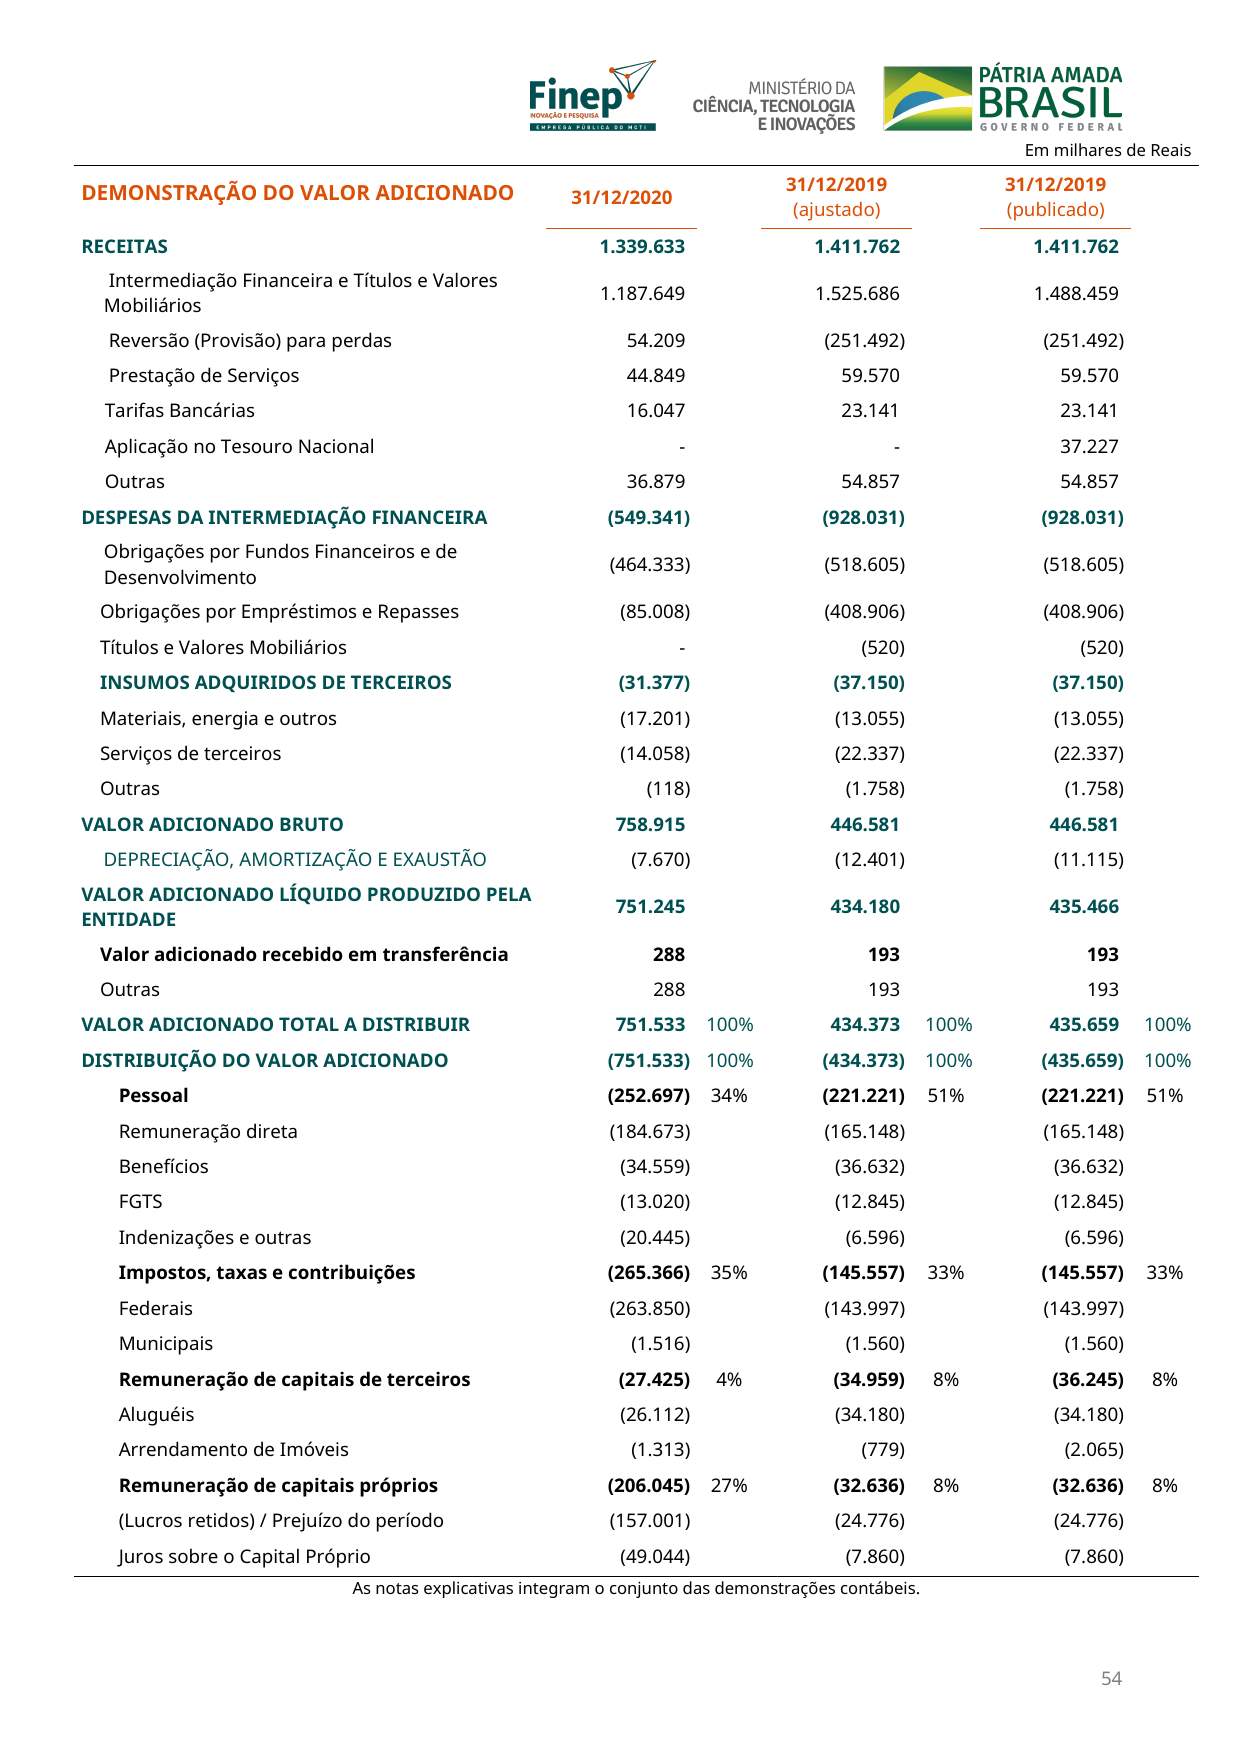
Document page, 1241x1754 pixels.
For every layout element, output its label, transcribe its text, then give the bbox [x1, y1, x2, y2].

table_cell [697, 322, 761, 357]
table_cell 751.533 [546, 1007, 697, 1042]
table_cell 8% [912, 1467, 980, 1503]
table_cell 59.570 [980, 358, 1131, 393]
table_cell (251.492) [980, 322, 1131, 357]
table_cell Impostos, taxas e contribuições [74, 1255, 546, 1290]
table_cell [697, 971, 761, 1007]
table_header Em milhares de Reais [546, 135, 1199, 165]
table_cell [1131, 428, 1199, 464]
table_cell (36.632) [980, 1149, 1131, 1184]
table_cell (1.758) [980, 771, 1131, 806]
table_cell (549.341) [546, 499, 697, 534]
table_cell 758.915 [546, 806, 697, 842]
table_cell [912, 393, 980, 428]
table_cell 288 [546, 936, 697, 971]
table_cell [697, 393, 761, 428]
table_cell [1131, 629, 1199, 664]
table_cell [912, 1538, 980, 1573]
table_cell [912, 1113, 980, 1148]
table_cell Pessoal [74, 1078, 546, 1113]
table_cell 54.209 [546, 322, 697, 357]
table_cell [697, 1113, 761, 1148]
table_cell DEPRECIAÇÃO, AMORTIZAÇÃO E EXAUSTÃO [74, 842, 546, 877]
table_cell (34.559) [546, 1149, 697, 1184]
table_cell [697, 358, 761, 393]
table_cell 1.411.762 [980, 229, 1131, 263]
table_cell [912, 1290, 980, 1326]
table_cell [1131, 228, 1199, 263]
table_cell [912, 535, 980, 594]
table_cell 8% [1131, 1361, 1199, 1396]
table_cell [912, 594, 980, 629]
table_cell [912, 842, 980, 877]
table_cell Obrigações por Fundos Financeiros e de Desenvolvimento [74, 535, 546, 594]
table_cell (27.425) [546, 1361, 697, 1396]
table_cell [1131, 1290, 1199, 1326]
table_cell [697, 1503, 761, 1538]
table_cell [1131, 464, 1199, 499]
table_cell [697, 1396, 761, 1432]
table_cell Juros sobre o Capital Próprio [74, 1538, 546, 1573]
table_cell [1131, 971, 1199, 1007]
table_cell (408.906) [761, 594, 912, 629]
table_cell [912, 700, 980, 735]
table_cell (2.065) [980, 1432, 1131, 1467]
table_cell VALOR ADICIONADO LÍQUIDO PRODUZIDO PELA ENTIDADE [74, 877, 546, 936]
table_cell (252.697) [546, 1078, 697, 1113]
table_cell (157.001) [546, 1503, 697, 1538]
table_cell (85.008) [546, 594, 697, 629]
table_cell (1.313) [546, 1432, 697, 1467]
table_cell 193 [761, 936, 912, 971]
table_cell [1131, 1432, 1199, 1467]
table_cell Aluguéis [74, 1396, 546, 1432]
table_cell [1131, 1396, 1199, 1432]
table_cell 36.879 [546, 464, 697, 499]
table_cell [912, 166, 980, 228]
table_cell 23.141 [980, 393, 1131, 428]
table_cell 100% [1131, 1007, 1199, 1042]
table_cell 23.141 [761, 393, 912, 428]
table_cell 1.187.649 [546, 263, 697, 322]
table_cell Benefícios [74, 1149, 546, 1184]
table_cell [912, 936, 980, 971]
table_cell 434.373 [761, 1007, 912, 1042]
table_cell [697, 665, 761, 700]
table_cell - [546, 629, 697, 664]
table_cell 59.570 [761, 358, 912, 393]
table_cell [1131, 665, 1199, 700]
table_cell (165.148) [761, 1113, 912, 1148]
table_cell [697, 499, 761, 534]
table_cell 16.047 [546, 393, 697, 428]
table_cell [697, 1184, 761, 1219]
table_cell (13.020) [546, 1184, 697, 1219]
table_cell [912, 322, 980, 357]
table_cell (12.845) [761, 1184, 912, 1219]
table_cell 4% [697, 1361, 761, 1396]
table_cell 8% [1131, 1467, 1199, 1503]
table_cell DISTRIBUIÇÃO DO VALOR ADICIONADO [74, 1042, 546, 1078]
table_cell Reversão (Provisão) para perdas [74, 322, 546, 357]
table_cell Arrendamento de Imóveis [74, 1432, 546, 1467]
table_cell (49.044) [546, 1538, 697, 1573]
table_cell 34% [697, 1078, 761, 1113]
table_cell [912, 877, 980, 936]
table_cell [697, 936, 761, 971]
table_cell [697, 535, 761, 594]
table_cell [912, 1184, 980, 1219]
table_cell (37.150) [761, 665, 912, 700]
table_cell (6.596) [980, 1219, 1131, 1255]
picture [530, 60, 1123, 134]
table_cell DEMONSTRAÇÃO DO VALOR ADICIONADO [74, 166, 546, 228]
table_cell [697, 166, 761, 228]
table_cell [912, 464, 980, 499]
table_cell (36.245) [980, 1361, 1131, 1396]
table_cell DESPESAS DA INTERMEDIAÇÃO FINANCEIRA [74, 499, 546, 534]
table_cell (22.337) [761, 735, 912, 771]
table_cell 1.525.686 [761, 263, 912, 322]
table_cell (32.636) [980, 1467, 1131, 1503]
table_cell [912, 735, 980, 771]
table_cell (11.115) [980, 842, 1131, 877]
table_cell (143.997) [761, 1290, 912, 1326]
table_cell (251.492) [761, 322, 912, 357]
table_cell (143.997) [980, 1290, 1131, 1326]
table_cell 8% [912, 1361, 980, 1396]
table_cell Remuneração de capitais próprios [74, 1467, 546, 1503]
table_cell [697, 1326, 761, 1361]
table_cell 751.245 [546, 877, 697, 936]
table_cell Federais [74, 1290, 546, 1326]
table_cell [1131, 594, 1199, 629]
table_cell 100% [1131, 1042, 1199, 1078]
table_cell (22.337) [980, 735, 1131, 771]
table_cell [697, 771, 761, 806]
table_cell 31/12/2020 [546, 166, 697, 228]
table_cell (20.445) [546, 1219, 697, 1255]
table_cell 1.339.633 [546, 229, 697, 263]
table_cell 435.466 [980, 877, 1131, 936]
table_cell [697, 877, 761, 936]
table_cell (34.180) [980, 1396, 1131, 1432]
table_cell (17.201) [546, 700, 697, 735]
table_cell 435.659 [980, 1007, 1131, 1042]
table_cell 100% [912, 1007, 980, 1042]
table_cell (26.112) [546, 1396, 697, 1432]
table_cell RECEITAS [74, 228, 546, 263]
table_cell 31/12/2019 (ajustado) [761, 166, 912, 228]
table_cell Títulos e Valores Mobiliários [74, 629, 546, 664]
table_cell [1131, 499, 1199, 534]
table_cell [697, 263, 761, 322]
table_cell (24.776) [761, 1503, 912, 1538]
table_cell [1131, 322, 1199, 357]
table_cell [697, 464, 761, 499]
table_cell 51% [912, 1078, 980, 1113]
table_cell [912, 228, 980, 263]
table_cell (7.670) [546, 842, 697, 877]
table_cell [912, 358, 980, 393]
table_cell (221.221) [980, 1078, 1131, 1113]
table_cell Municipais [74, 1326, 546, 1361]
table_cell Intermediação Financeira e Títulos e Valores Mobiliários [74, 263, 546, 322]
table_cell (12.845) [980, 1184, 1131, 1219]
table_cell [697, 594, 761, 629]
table_cell [912, 499, 980, 534]
table_cell [697, 1538, 761, 1573]
table_cell [697, 228, 761, 263]
table_cell (14.058) [546, 735, 697, 771]
table_cell 44.849 [546, 358, 697, 393]
table_cell (12.401) [761, 842, 912, 877]
table_cell [1131, 842, 1199, 877]
table_cell - [761, 428, 912, 464]
table_cell (34.959) [761, 1361, 912, 1396]
table_cell [912, 263, 980, 322]
table_cell 54.857 [761, 464, 912, 499]
table_cell [912, 1432, 980, 1467]
table_cell (263.850) [546, 1290, 697, 1326]
table_cell (928.031) [980, 499, 1131, 534]
table_cell Tarifas Bancárias [74, 393, 546, 428]
table_cell (32.636) [761, 1467, 912, 1503]
table_cell (434.373) [761, 1042, 912, 1078]
table_cell (31.377) [546, 665, 697, 700]
table_cell (118) [546, 771, 697, 806]
table_cell (221.221) [761, 1078, 912, 1113]
table_cell - [546, 428, 697, 464]
table_cell [1131, 1219, 1199, 1255]
table_cell (7.860) [980, 1538, 1131, 1573]
table_cell Outras [74, 971, 546, 1007]
table_cell [1131, 1326, 1199, 1361]
table_cell FGTS [74, 1184, 546, 1219]
table_cell [697, 700, 761, 735]
table_cell 100% [697, 1007, 761, 1042]
table_cell Indenizações e outras [74, 1219, 546, 1255]
table_cell (36.632) [761, 1149, 912, 1184]
table_cell (1.560) [980, 1326, 1131, 1361]
table_cell 193 [761, 971, 912, 1007]
table_cell 288 [546, 971, 697, 1007]
table_cell 193 [980, 936, 1131, 971]
table_cell Prestação de Serviços [74, 358, 546, 393]
table_cell 446.581 [980, 806, 1131, 842]
table_cell [1131, 735, 1199, 771]
table_cell [912, 629, 980, 664]
table_cell (408.906) [980, 594, 1131, 629]
table_cell Remuneração de capitais de terceiros [74, 1361, 546, 1396]
table_cell (165.148) [980, 1113, 1131, 1148]
table_cell (13.055) [980, 700, 1131, 735]
table_cell Aplicação no Tesouro Nacional [74, 428, 546, 464]
table_cell (520) [761, 629, 912, 664]
table_cell 1.411.762 [761, 229, 912, 263]
table_cell 35% [697, 1255, 761, 1290]
table_cell [1131, 806, 1199, 842]
table_cell (13.055) [761, 700, 912, 735]
table_cell 37.227 [980, 428, 1131, 464]
table_cell (206.045) [546, 1467, 697, 1503]
table_cell (464.333) [546, 535, 697, 594]
table_cell [1131, 771, 1199, 806]
table_cell [1131, 1503, 1199, 1538]
table_cell INSUMOS ADQUIRIDOS DE TERCEIROS [74, 665, 546, 700]
table_cell 31/12/2019 (publicado) [980, 166, 1131, 228]
table_cell [1131, 166, 1199, 228]
table_cell [912, 806, 980, 842]
table_cell [1131, 700, 1199, 735]
table_cell [912, 1149, 980, 1184]
table_cell 33% [1131, 1255, 1199, 1290]
table_cell [1131, 877, 1199, 936]
table_cell [697, 1290, 761, 1326]
table_cell 54.857 [980, 464, 1131, 499]
table_cell (37.150) [980, 665, 1131, 700]
table_cell Serviços de terceiros [74, 735, 546, 771]
table_cell [1131, 535, 1199, 594]
table_cell [1131, 1113, 1199, 1148]
table_cell [912, 771, 980, 806]
table_cell Outras [74, 771, 546, 806]
table_cell [912, 1503, 980, 1538]
table_header [74, 135, 546, 165]
table_cell 1.488.459 [980, 263, 1131, 322]
table_cell [697, 1149, 761, 1184]
table_cell (435.659) [980, 1042, 1131, 1078]
table_cell 100% [697, 1042, 761, 1078]
table_cell [697, 428, 761, 464]
table_cell [697, 1432, 761, 1467]
table_cell [912, 428, 980, 464]
table_cell [912, 1396, 980, 1432]
table_cell [1131, 358, 1199, 393]
table_cell [1131, 1149, 1199, 1184]
table_cell Remuneração direta [74, 1113, 546, 1148]
table_cell [912, 1219, 980, 1255]
table_cell [912, 1326, 980, 1361]
table_cell [1131, 263, 1199, 322]
table_cell (779) [761, 1432, 912, 1467]
table_cell Materiais, energia e outros [74, 700, 546, 735]
table_cell [1131, 936, 1199, 971]
table_cell (751.533) [546, 1042, 697, 1078]
table_cell VALOR ADICIONADO TOTAL A DISTRIBUIR [74, 1007, 546, 1042]
table_cell [912, 971, 980, 1007]
table_cell (34.180) [761, 1396, 912, 1432]
table_cell 100% [912, 1042, 980, 1078]
table_cell (145.557) [980, 1255, 1131, 1290]
table_cell (7.860) [761, 1538, 912, 1573]
table_cell 446.581 [761, 806, 912, 842]
table_cell (1.516) [546, 1326, 697, 1361]
table_cell [697, 1219, 761, 1255]
table_cell 434.180 [761, 877, 912, 936]
table_cell VALOR ADICIONADO BRUTO [74, 806, 546, 842]
table_cell (1.758) [761, 771, 912, 806]
table_cell (928.031) [761, 499, 912, 534]
table_cell (265.366) [546, 1255, 697, 1290]
table_cell 193 [980, 971, 1131, 1007]
table_cell [697, 735, 761, 771]
table_cell (145.557) [761, 1255, 912, 1290]
table_cell (520) [980, 629, 1131, 664]
table_cell (6.596) [761, 1219, 912, 1255]
table_cell 27% [697, 1467, 761, 1503]
table_cell [697, 842, 761, 877]
table_cell (518.605) [980, 535, 1131, 594]
table_cell [1131, 1184, 1199, 1219]
table_cell [697, 629, 761, 664]
table_cell (24.776) [980, 1503, 1131, 1538]
table_cell [1131, 1538, 1199, 1573]
table_cell (518.605) [761, 535, 912, 594]
table_cell As notas explicativas integram o conjunto das demonstrações contábeis. [74, 1577, 1199, 1599]
table_cell 51% [1131, 1078, 1199, 1113]
table_cell Outras [74, 464, 546, 499]
table_cell (Lucros retidos) / Prejuízo do período [74, 1503, 546, 1538]
table_cell [1131, 393, 1199, 428]
table_cell Valor adicionado recebido em transferência [74, 936, 546, 971]
table_cell (1.560) [761, 1326, 912, 1361]
table_cell [912, 665, 980, 700]
table_cell [697, 806, 761, 842]
table_cell Obrigações por Empréstimos e Repasses [74, 594, 546, 629]
table_cell (184.673) [546, 1113, 697, 1148]
table_cell 33% [912, 1255, 980, 1290]
